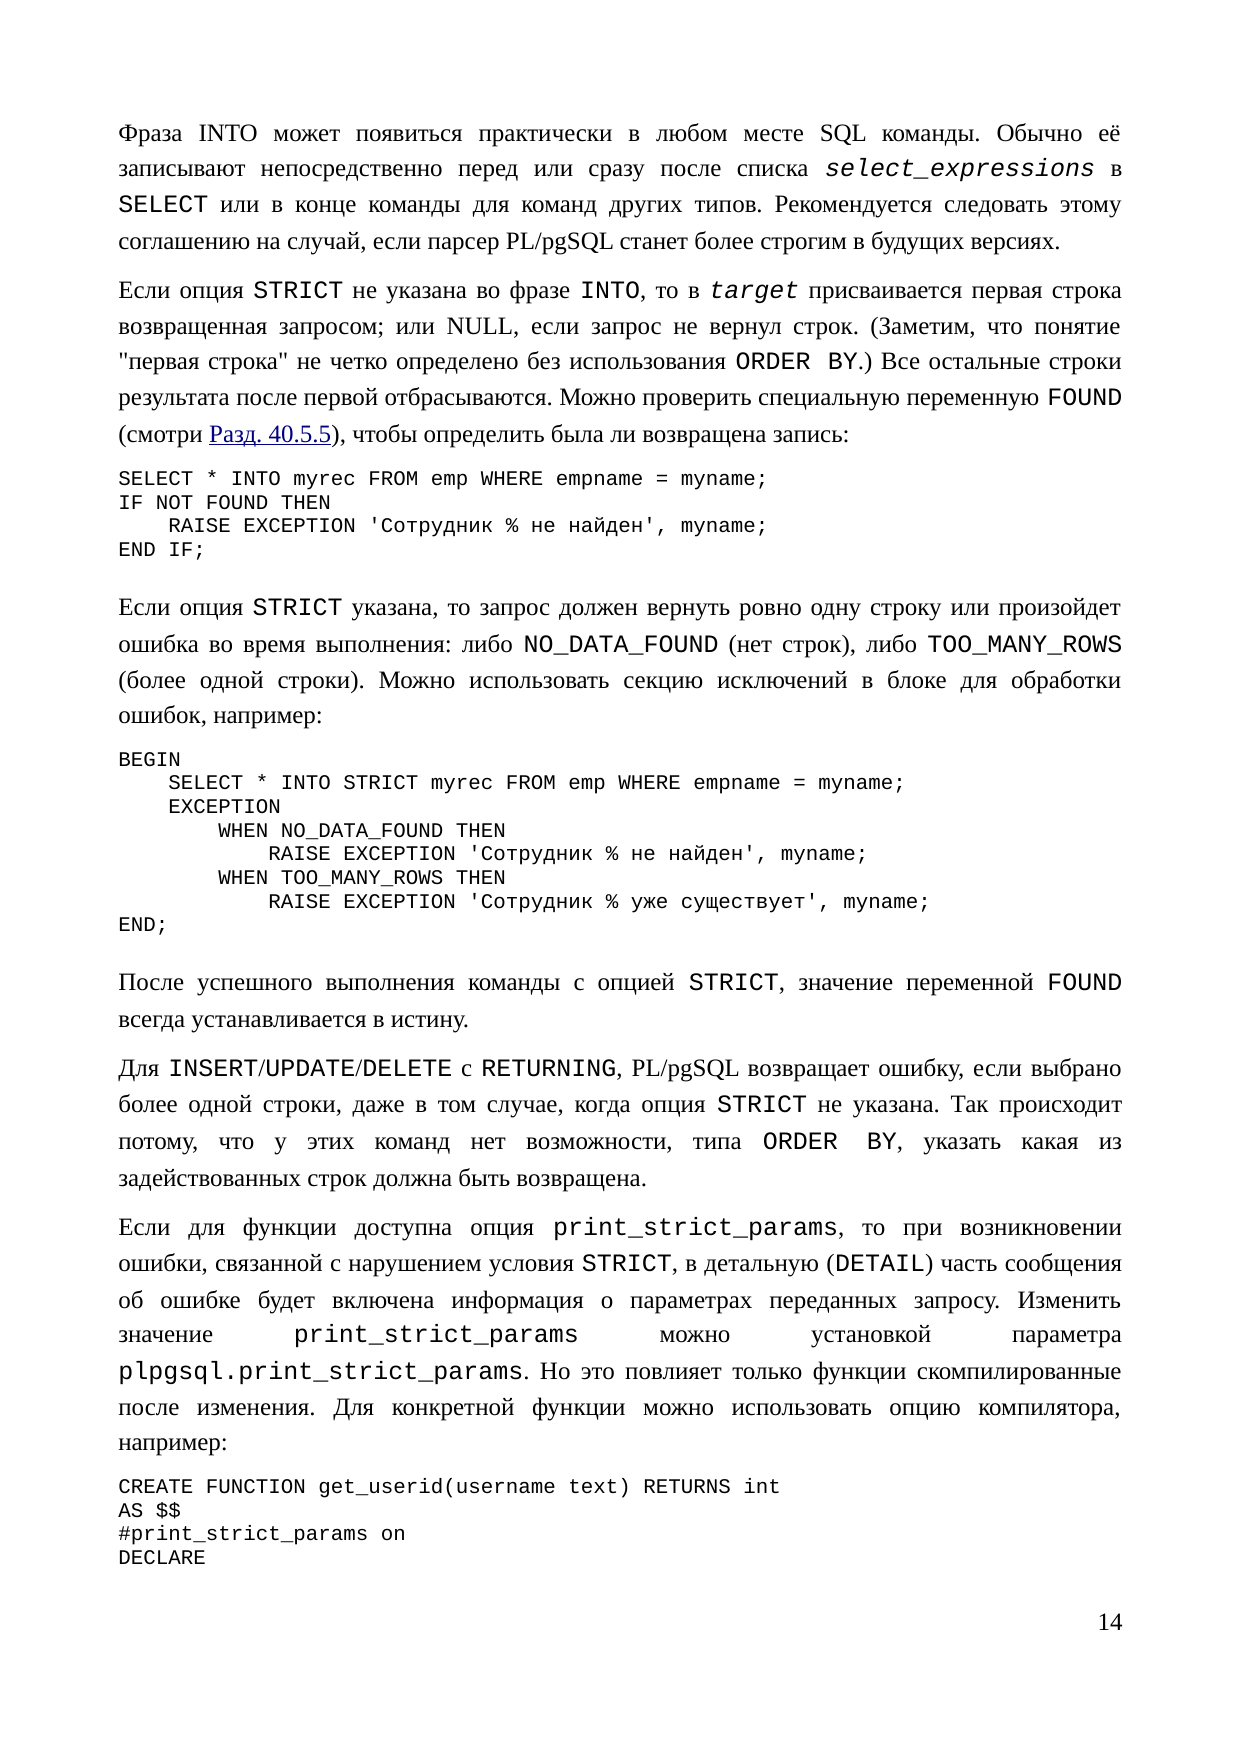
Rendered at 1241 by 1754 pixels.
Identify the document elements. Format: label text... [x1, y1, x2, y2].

text RAISE EXCEPTION 'Сотрудник % не найден', myname; [118, 515, 1122, 539]
text END IF; [118, 539, 1122, 563]
text WHEN TOO_MANY_ROWS THEN [118, 867, 1122, 891]
text RAISE EXCEPTION 'Сотрудник % уже существует', myname; [118, 891, 1122, 914]
text SELECT * INTO STRICT myrec FROM emp WHERE empname = myname; [118, 772, 1122, 796]
text BEGIN [118, 749, 1122, 772]
text IF NOT FOUND THEN [118, 492, 1122, 515]
text После успешного выполнения команды с опцией STRICT, значение переменной FOUND всегда устанавливается в истину. [118, 967, 1122, 1033]
text END; [118, 914, 1122, 938]
text EXCEPTION [118, 796, 1122, 820]
text Если опция STRICT не указана во фразе INTO, то в target присваивается первая строка возвращенная запросом; или NULL, если запрос не вернул строк. (Заметим, что понятие "первая строка" не четко определено без использования ORDER BY.) Все остальные строки результата после первой отбрасываются. Можно проверить специальную переменную FOUND (смотри Разд. 40.5.5), чтобы определить была ли возвращена запись: [118, 275, 1122, 448]
text AS $$ [118, 1500, 1122, 1523]
text Если опция STRICT указана, то запрос должен вернуть ровно одну строку или произойдет ошибка во время выполнения: либо NO_DATA_FOUND (нет строк), либо TOO_MANY_ROWS (более одной строки). Можно использовать секцию исключений в блоке для обработки ошибок, например: [118, 592, 1122, 728]
text Для INSERT/UPDATE/DELETE с RETURNING, PL/pgSQL возвращает ошибку, если выбрано более одной строки, даже в том случае, когда опция STRICT не указана. Так происходит потому, что у этих команд нет возможности, типа ORDER BY, указать какая из задействованных строк должна быть возвращена. [118, 1053, 1122, 1191]
text Если для функции доступна опция print_strict_params, то при возникновении ошибки, связанной с нарушением условия STRICT, в детальную (DETAIL) часть сообщения об ошибке будет включена информация о параметрах переданных запросу. Изменить значение print_strict_params можно установкой параметра plpgsql.print_strict_params. Но это повлияет только функции скомпилированные после изменения. Для конкретной функции можно использовать опцию компилятора, например: [118, 1212, 1122, 1456]
text CREATE FUNCTION get_userid(username text) RETURNS int [118, 1476, 1122, 1500]
text RAISE EXCEPTION 'Сотрудник % не найден', myname; [118, 843, 1122, 867]
text SELECT * INTO myrec FROM emp WHERE empname = myname; [118, 468, 1122, 492]
text #print_strict_params on [118, 1523, 1122, 1547]
text Фраза INTO может появиться практически в любом месте SQL команды. Обычно её записывают непосредственно перед или сразу после списка select_expressions в SELECT или в конце команды для команд других типов. Рекомендуется следовать этому соглашению на случай, если парсер PL/pgSQL станет более строгим в будущих версиях. [118, 118, 1122, 254]
text WHEN NO_DATA_FOUND THEN [118, 820, 1122, 843]
text DECLARE [118, 1547, 1122, 1571]
